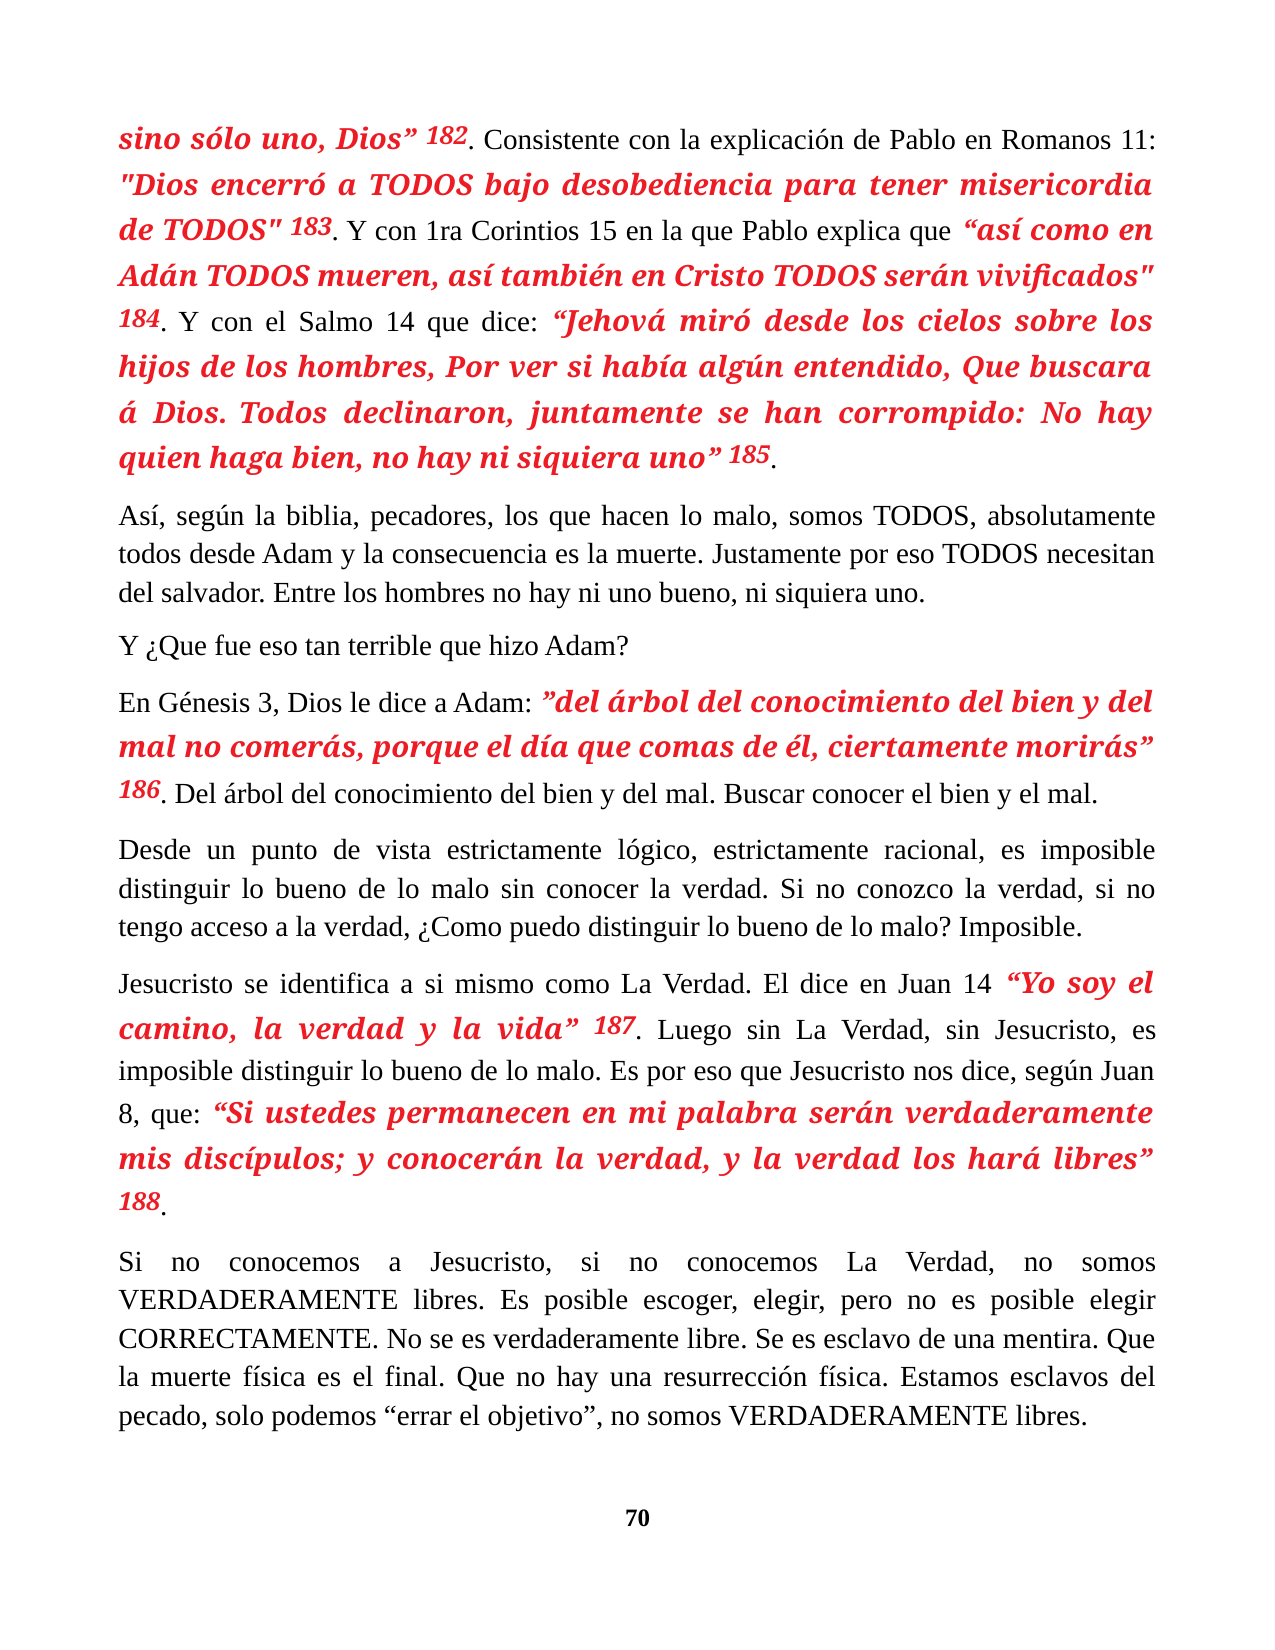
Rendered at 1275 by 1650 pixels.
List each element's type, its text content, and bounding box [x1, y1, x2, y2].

text Desde un punto de vista estrictamente lógico, estrictamente racional, es imposible distinguir lo bueno de lo malo sin conocer la verdad. Si no conozco la verdad, si no tengo acceso a la verdad, ¿Como puedo distinguir lo bueno de lo malo? Imposible. [118, 832, 1157, 943]
text Si no conocemos a Jesucristo, si no conocemos La Verdad, no somos VERDADERAMENTE libres. Es posible escoger, elegir, pero no es posible elegir CORRECTAMENTE. No se es verdaderamente libre. Se es esclavo de una mentira. Que la muerte física es el final. Que no hay una resurrección física. Estamos esclavos del pecado, solo podemos “errar el objetivo”, no somos VERDADERAMENTE libres. [118, 1244, 1157, 1432]
text En Génesis 3, Dios le dice a Adam: ”del árbol del conocimiento del bien y del mal no comerás, porque el día que comas de él, ciertamente morirás” . Del árbol del conocimiento del bien y del mal. Buscar conocer el bien y el mal. [118, 681, 1157, 812]
text Jesucristo se identifica a si mismo como La Verdad. El dice en Juan 14 “Yo soy el camino, la verdad y la vida” . Luego sin La Verdad, sin Jesucristo, es imposible distinguir lo bueno de lo malo. Es por eso que Jesucristo nos dice, según Juan 8, que: “Si ustedes permanecen en mi palabra serán verdaderamente mis discípulos; y conocerán la verdad, y la verdad los hará libres” . [118, 963, 1157, 1223]
text Y ¿Que fue eso tan terrible que hizo Adam? [118, 628, 1157, 661]
text Así, según la biblia, pecadores, los que hacen lo malo, somos TODOS, absolutamente todos desde Adam y la consecuencia es la muerte. Justamente por eso TODOS necesitan del salvador. Entre los hombres no hay ni uno bueno, ni siquiera uno. [118, 498, 1157, 608]
text sino sólo uno, Dios” . Consistente con la explicación de Pablo en Romanos 11: "Dios encerró a TODOS bajo desobediencia para tener misericordia de TODOS" . Y con 1ra Corintios 15 en la que Pablo explica que “así como en Adán TODOS mueren, así también en Cristo TODOS serán vivificados" . Y con el Salmo 14 que dice: “Jehová miró desde los cielos sobre los hijos de los hombres, Por ver si había algún entendido, Que buscara á Dios. Todos declinaron, juntamente se han corrompido: No hay quien haga bien, no hay ni siquiera uno” . [118, 118, 1157, 477]
